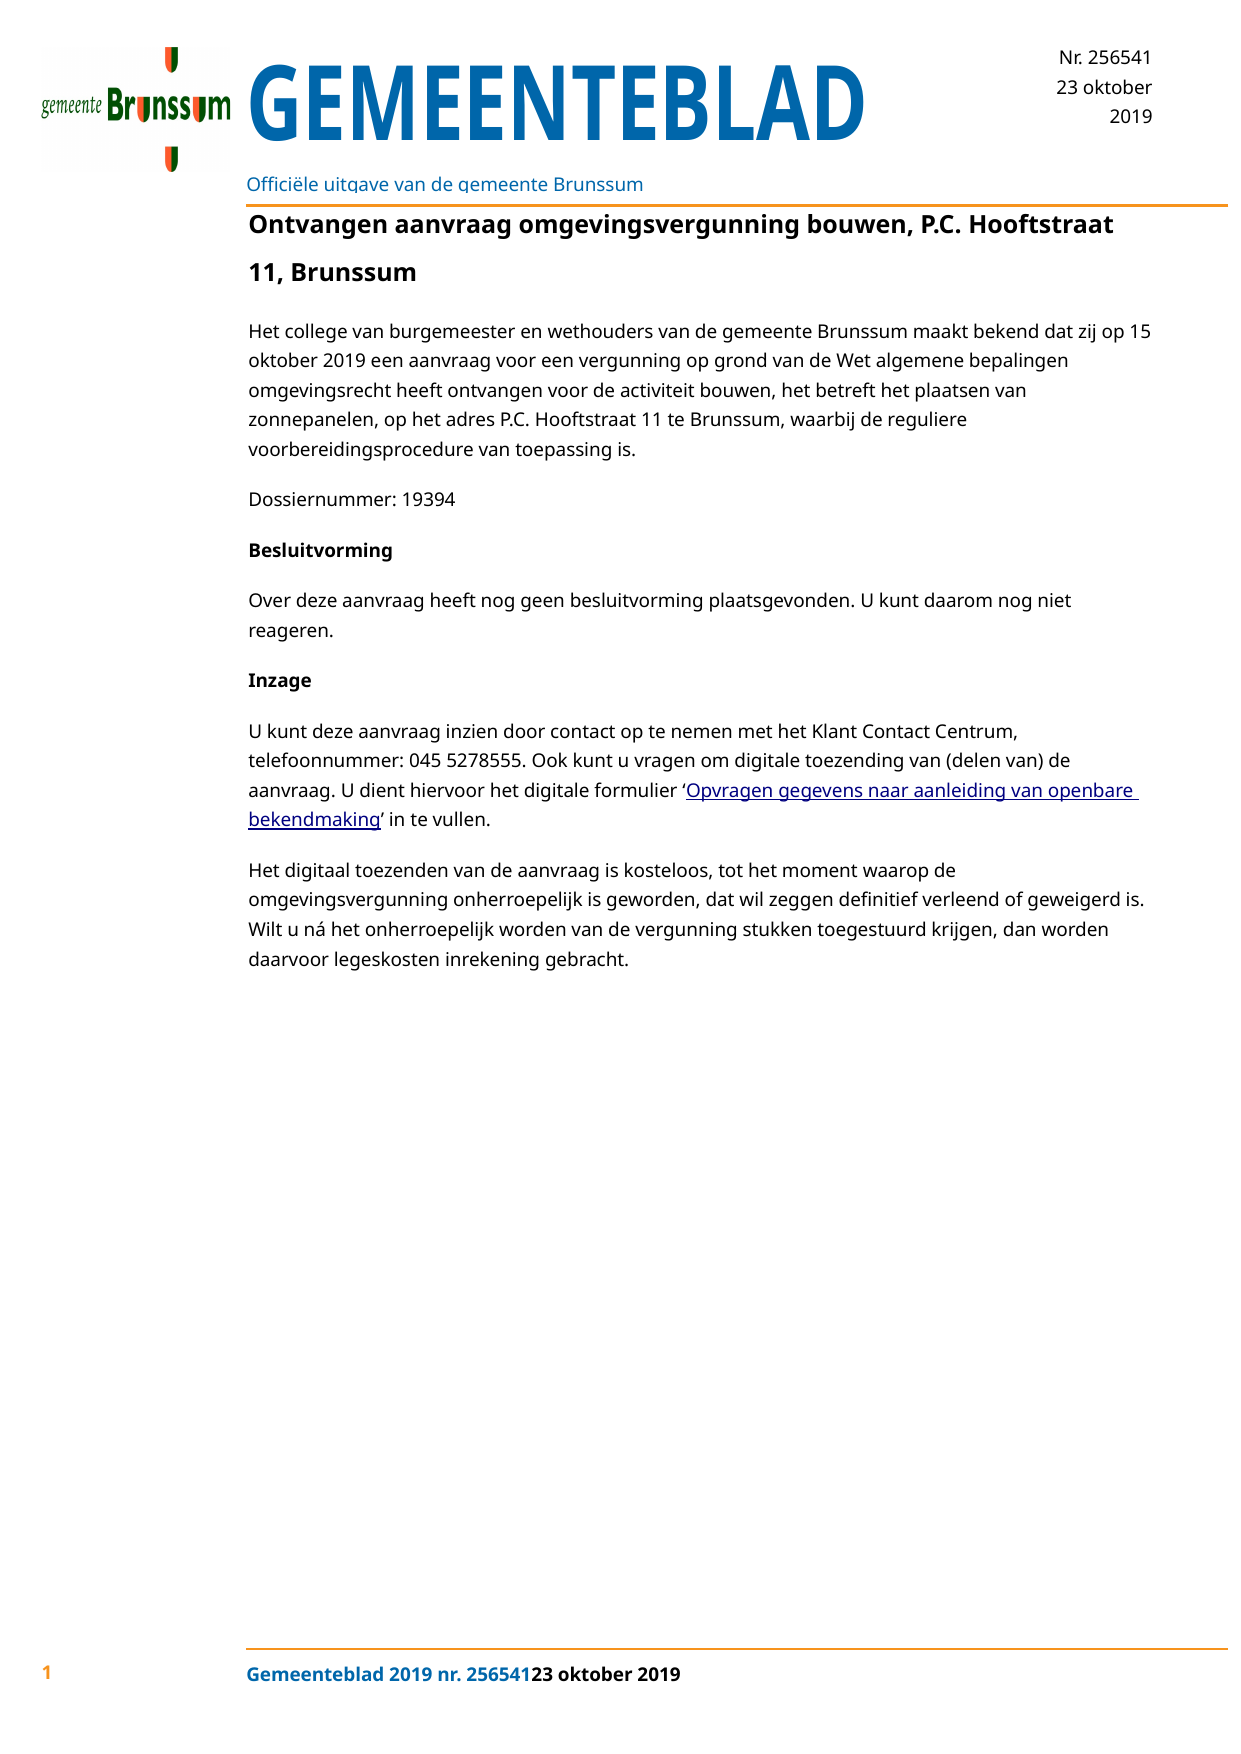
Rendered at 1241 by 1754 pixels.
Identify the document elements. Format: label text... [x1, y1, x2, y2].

text Dossiernummer: 19394 [248, 487, 1152, 512]
text Besluitvorming [248, 537, 1152, 563]
text Ontvangen aanvraag omgevingsvergunning bouwen, P.C. Hooftstraat 11, Brunssum [248, 207, 1152, 288]
text U kunt deze aanvraag inzien door contact op te nemen met het Klant Contact Centrum, telefoonnummer: 045 5278555. Ook kunt u vragen om digitale toezending van (delen van) de aanvraag. U dient hiervoor het digitale formulier ‘Opvragen gegevens naar aanleiding van openbare bekendmaking’ in te vullen. [248, 718, 1152, 832]
text Het college van burgemeester en wethouders van de gemeente Brunssum maakt bekend dat zij op 15 oktober 2019 een aanvraag voor een vergunning op grond van de Wet algemene bepalingen omgevingsrecht heeft ontvangen voor de activiteit bouwen, het betreft het plaatsen van zonnepanelen, op het adres P.C. Hooftstraat 11 te Brunssum, waarbij de reguliere voorbereidingsprocedure van toepassing is. [248, 318, 1152, 462]
picture [41, 47, 231, 172]
text Inzage [248, 667, 1152, 693]
text Het digitaal toezenden van de aanvraag is kosteloos, tot het moment waarop de omgevingsvergunning onherroepelijk is geworden, dat wil zeggen definitief verleend of geweigerd is. Wilt u ná het onherroepelijk worden van de vergunning stukken toegestuurd krijgen, dan worden daarvoor legeskosten inrekening gebracht. [248, 857, 1152, 972]
text Over deze aanvraag heeft nog geen besluitvorming plaatsgevonden. U kunt daarom nog niet reageren. [248, 587, 1152, 643]
